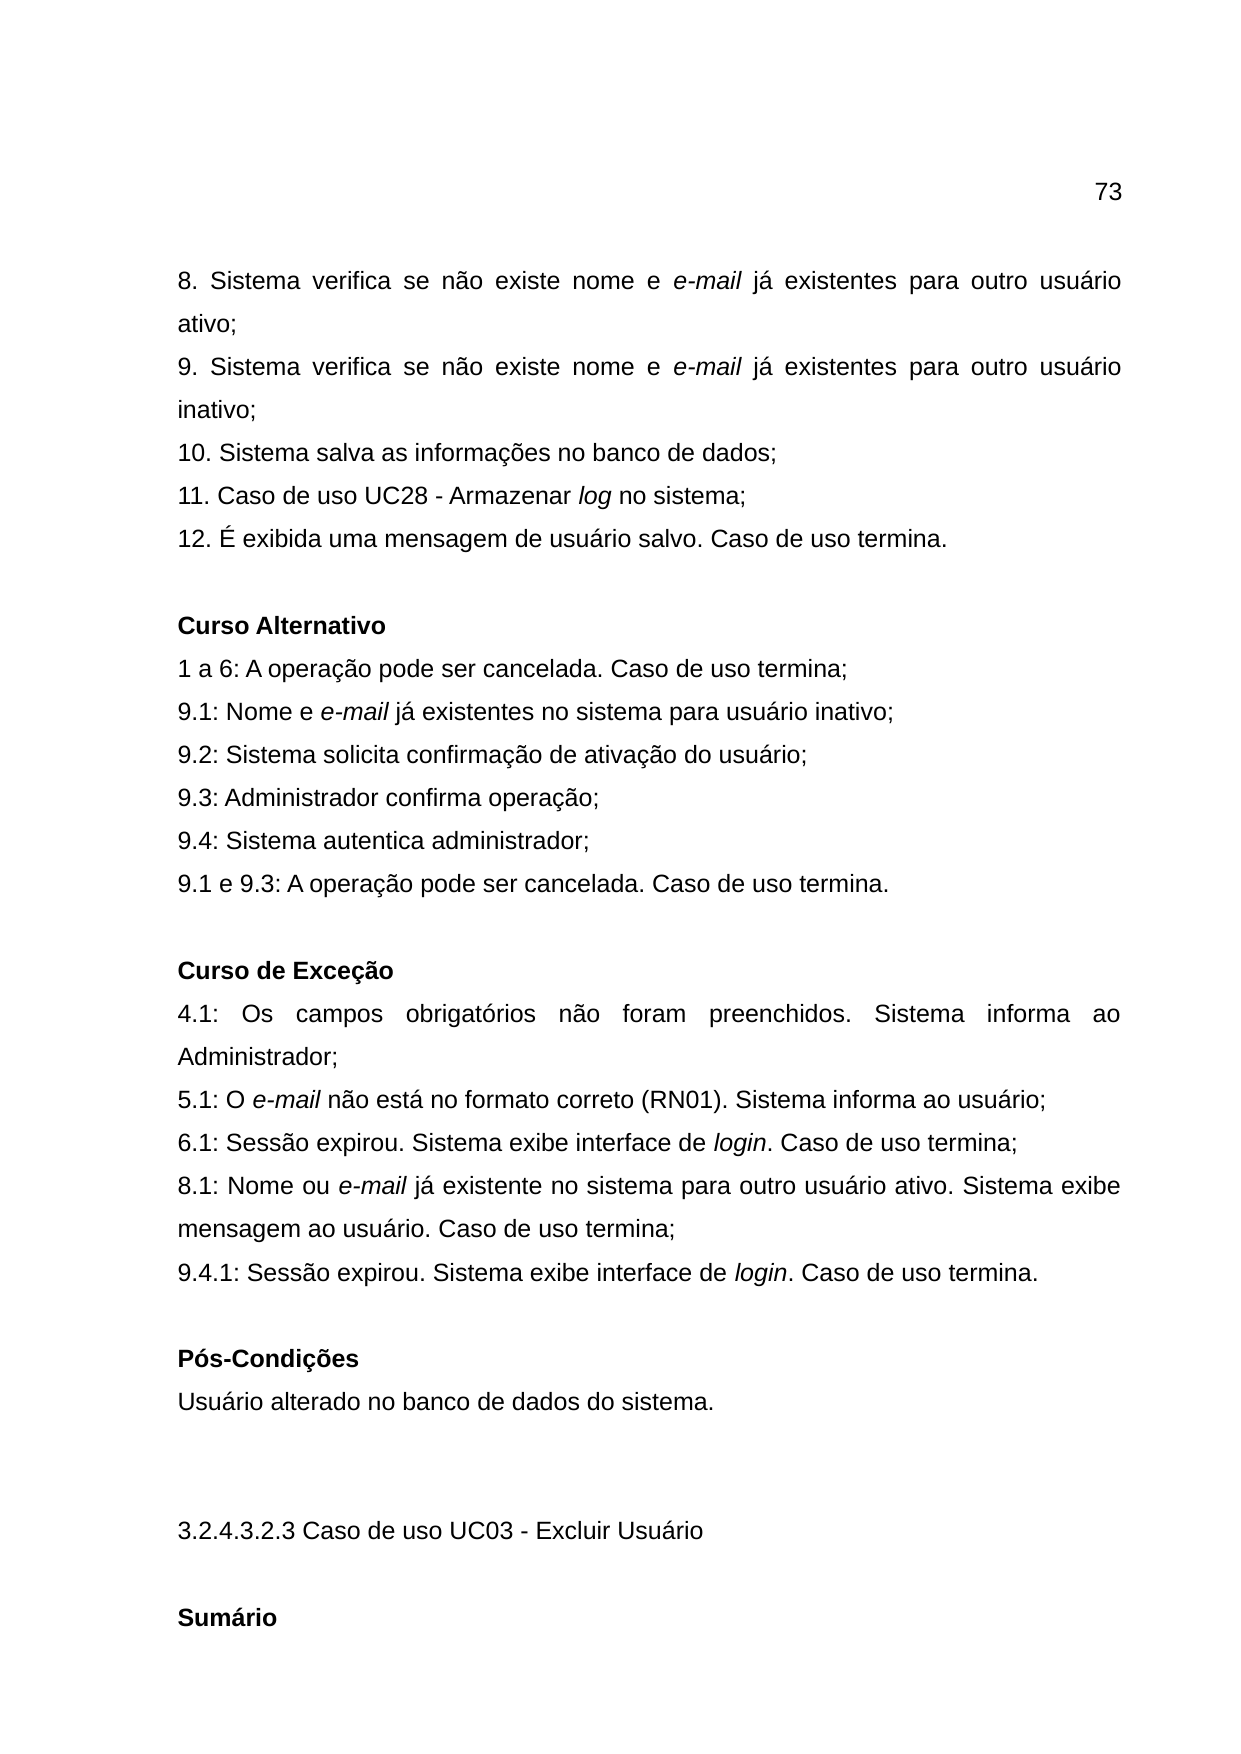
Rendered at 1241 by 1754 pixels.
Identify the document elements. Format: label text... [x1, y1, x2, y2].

text 1 a 6: A operação pode ser cancelada. Caso de uso termina; [177, 654, 1122, 683]
text 8.1: Nome ou e-mail já existente no sistema para outro usuário ativo. Sistema exibe mensagem ao usuário. Caso de uso termina; [177, 1171, 1122, 1243]
text Curso Alternativo [177, 611, 1122, 639]
text 8. Sistema verifica se não existe nome e e-mail já existentes para outro usuário ativo; [177, 266, 1122, 338]
text 9.1: Nome e e-mail já existentes no sistema para usuário inativo; [177, 697, 1122, 726]
text Sumário [177, 1603, 1122, 1631]
text 9. Sistema verifica se não existe nome e e-mail já existentes para outro usuário inativo; [177, 352, 1122, 424]
text 3.2.4.3.2.3 Caso de uso UC03 - Excluir Usuário [177, 1516, 1122, 1545]
text 9.4.1: Sessão expirou. Sistema exibe interface de login. Caso de uso termina. [177, 1258, 1122, 1286]
text Usuário alterado no banco de dados do sistema. [177, 1387, 1122, 1416]
text 9.2: Sistema solicita confirmação de ativação do usuário; [177, 740, 1122, 769]
text 12. É exibida uma mensagem de usuário salvo. Caso de uso termina. [177, 524, 1122, 553]
text 11. Caso de uso UC28 - Armazenar log no sistema; [177, 481, 1122, 510]
text 5.1: O e-mail não está no formato correto (RN01). Sistema informa ao usuário; [177, 1085, 1122, 1114]
text 9.1 e 9.3: A operação pode ser cancelada. Caso de uso termina. [177, 869, 1122, 898]
text 9.4: Sistema autentica administrador; [177, 826, 1122, 855]
text Pós-Condições [177, 1344, 1122, 1373]
text 6.1: Sessão expirou. Sistema exibe interface de login. Caso de uso termina; [177, 1128, 1122, 1157]
text 4.1: Os campos obrigatórios não foram preenchidos. Sistema informa ao Administrador; [177, 999, 1122, 1071]
text Curso de Exceção [177, 956, 1122, 984]
text 9.3: Administrador confirma operação; [177, 783, 1122, 812]
text 10. Sistema salva as informações no banco de dados; [177, 438, 1122, 467]
